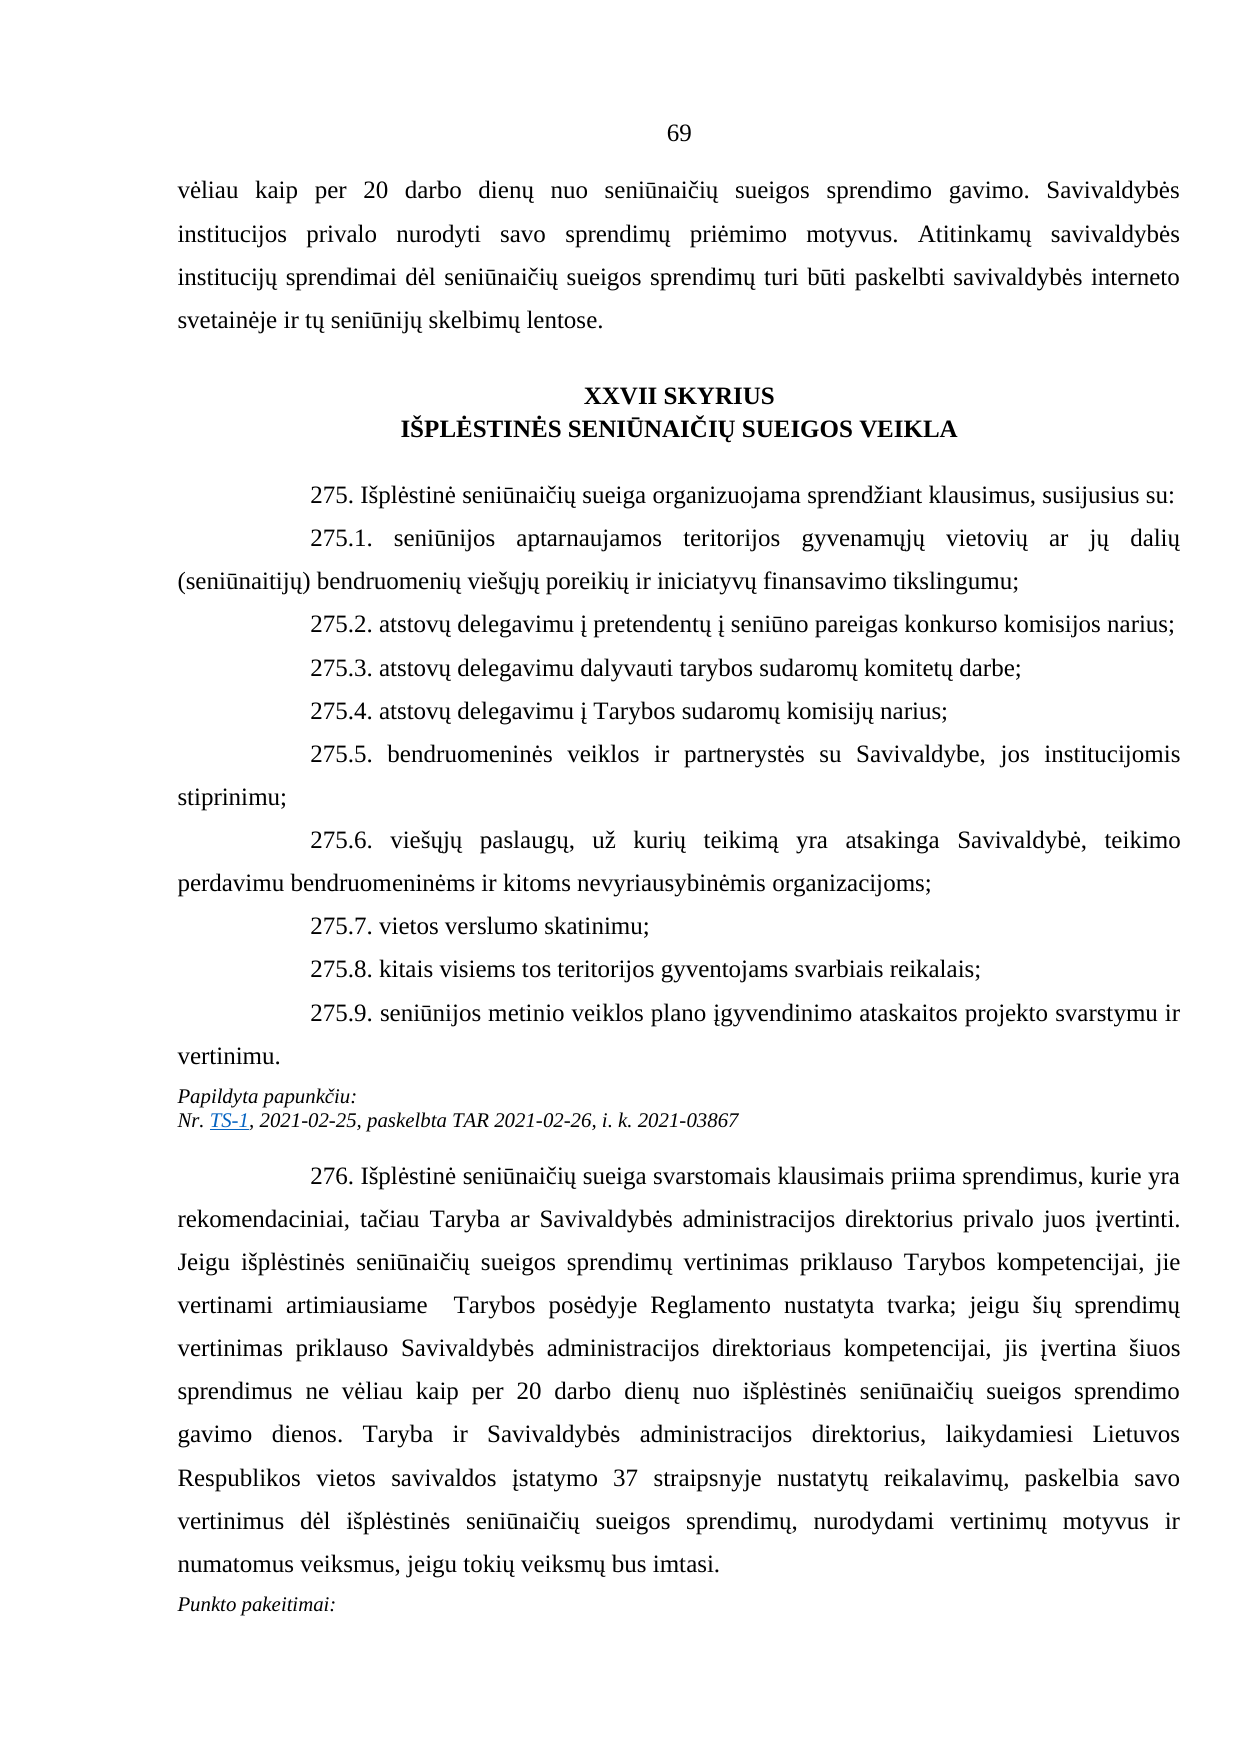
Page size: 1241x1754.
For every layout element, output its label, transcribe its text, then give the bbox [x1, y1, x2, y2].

text XXVII SKYRIUS [177, 381, 1181, 410]
text 275.3. atstovų delegavimu dalyvauti tarybos sudaromų komitetų darbe; [177, 653, 1181, 681]
text 275.4. atstovų delegavimu į Tarybos sudaromų komisijų narius; [177, 696, 1181, 724]
text 275.2. atstovų delegavimu į pretendentų į seniūno pareigas konkurso komisijos narius; [177, 609, 1181, 638]
text Punkto pakeitimai: [177, 1592, 1181, 1616]
text vėliau kaip per 20 darbo dienų nuo seniūnaičių sueigos sprendimo gavimo. Savivaldybės institucijos privalo nurodyti savo sprendimų priėmimo motyvus. Atitinkamų savivaldybės institucijų sprendimai dėl seniūnaičių sueigos sprendimų turi būti paskelbti savivaldybės interneto svetainėje ir tų seniūnijų skelbimų lentose. [177, 176, 1181, 334]
text Nr. TS-1, 2021-02-25, paskelbta TAR 2021-02-26, i. k. 2021-03867 [177, 1108, 1181, 1132]
text 275.6. viešųjų paslaugų, už kurių teikimą yra atsakinga Savivaldybė, teikimo perdavimu bendruomeninėms ir kitoms nevyriausybinėmis organizacijoms; [177, 825, 1181, 897]
text 275.5. bendruomeninės veiklos ir partnerystės su Savivaldybe, jos institucijomis stiprinimu; [177, 739, 1181, 811]
text 276. Išplėstinė seniūnaičių sueiga svarstomais klausimais priima sprendimus, kurie yra rekomendaciniai, tačiau Taryba ar Savivaldybės administracijos direktorius privalo juos įvertinti. Jeigu išplėstinės seniūnaičių sueigos sprendimų vertinimas priklauso Tarybos kompetencijai, jie vertinami artimiausiame Tarybos posėdyje Reglamento nustatyta tvarka; jeigu šių sprendimų vertinimas priklauso Savivaldybės administracijos direktoriaus kompetencijai, jis įvertina šiuos sprendimus ne vėliau kaip per 20 darbo dienų nuo išplėstinės seniūnaičių sueigos sprendimo gavimo dienos. Taryba ir Savivaldybės administracijos direktorius, laikydamiesi Lietuvos Respublikos vietos savivaldos įstatymo 37 straipsnyje nustatytų reikalavimų, paskelbia savo vertinimus dėl išplėstinės seniūnaičių sueigos sprendimų, nurodydami vertinimų motyvus ir numatomus veiksmus, jeigu tokių veiksmų bus imtasi. [177, 1161, 1181, 1578]
text 275.7. vietos verslumo skatinimu; [177, 911, 1181, 940]
text 275.1. seniūnijos aptarnaujamos teritorijos gyvenamųjų vietovių ar jų dalių (seniūnaitijų) bendruomenių viešųjų poreikių ir iniciatyvų finansavimo tikslingumu; [177, 523, 1181, 595]
text 275. Išplėstinė seniūnaičių sueiga organizuojama sprendžiant klausimus, susijusius su: [177, 480, 1181, 509]
text IŠPLĖSTINĖS SENIŪNAIČIŲ SUEIGOS VEIKLA [177, 414, 1181, 443]
text 275.9. seniūnijos metinio veiklos plano įgyvendinimo ataskaitos projekto svarstymu ir vertinimu. [177, 998, 1181, 1069]
text Papildyta papunkčiu: [177, 1084, 1181, 1108]
text 275.8. kitais visiems tos teritorijos gyventojams svarbiais reikalais; [177, 954, 1181, 983]
